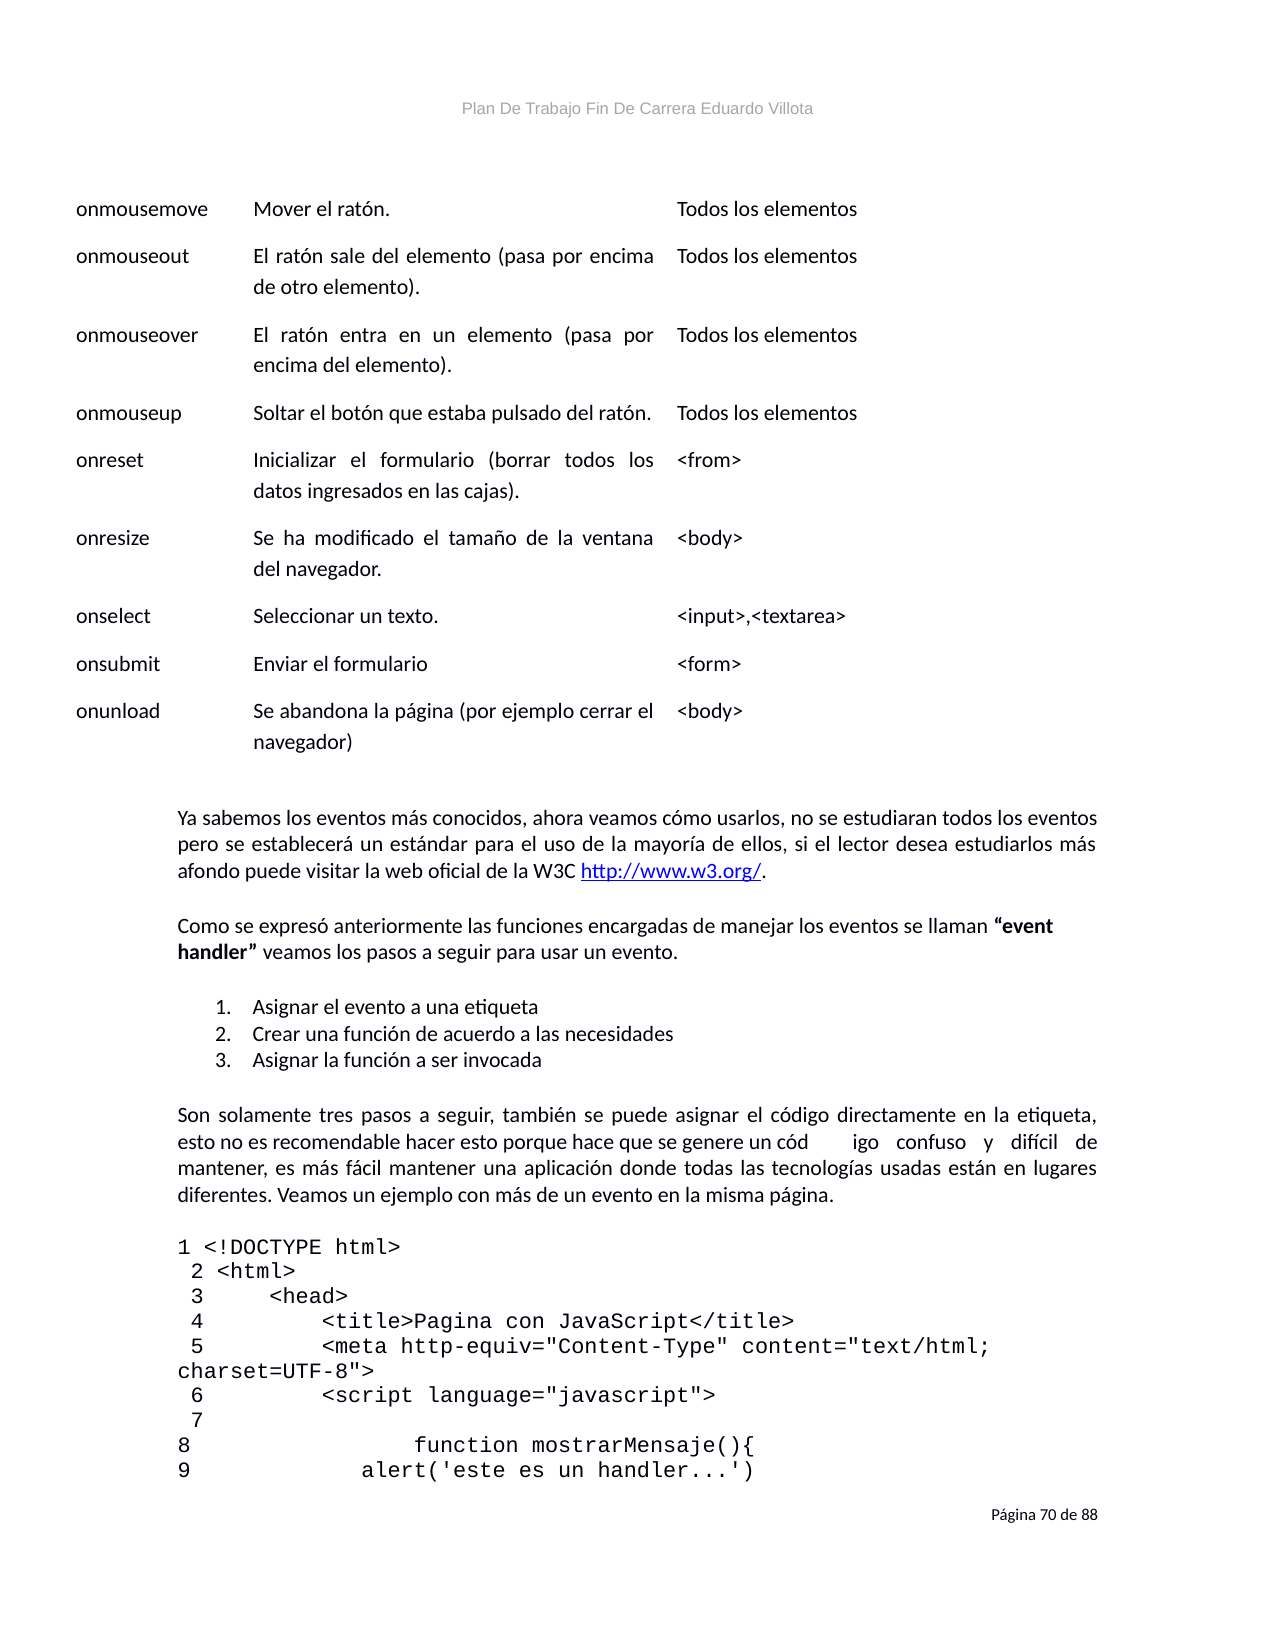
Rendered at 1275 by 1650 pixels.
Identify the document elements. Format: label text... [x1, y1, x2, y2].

table_cell Todos los elementos [666, 195, 1004, 243]
table_cell Todos los elementos [666, 321, 1004, 399]
table_cell onunload [65, 698, 242, 776]
text Como se expresó anteriormente las funciones encargadas de manejar los eventos se llaman “event handler” veamos los pasos a seguir para usar un evento. [177, 912, 1098, 965]
text 9 alert('este es un handler...') [177, 1459, 1098, 1484]
text 3 <head> [177, 1285, 1098, 1310]
table_cell onmousemove [65, 195, 242, 243]
text 6 <script language="javascript"> [177, 1384, 1098, 1409]
table_cell onsubmit [65, 650, 242, 698]
table_cell Todos los elementos [666, 243, 1004, 321]
table_cell onreset [65, 446, 242, 524]
table_cell onresize [65, 525, 242, 603]
text Son solamente tres pasos a seguir, también se puede asignar el código directamente en la etiqueta, esto no es recomendable hacer esto porque hace que se genere un cód igo confuso y difícil de mantener, es más fácil mantener una aplicación donde todas las tecnologías usadas están en lugares diferentes. Veamos un ejemplo con más de un evento en la misma página. [177, 1101, 1098, 1208]
table_cell El ratón sale del elemento (pasa por encima de otro elemento). [242, 243, 666, 321]
table_cell [666, 148, 1004, 195]
table_cell <body> [666, 698, 1004, 776]
text 7 [177, 1409, 1098, 1434]
text Ya sabemos los eventos más conocidos, ahora veamos cómo usarlos, no se estudiaran todos los eventos pero se establecerá un estándar para el uso de la mayoría de ellos, si el lector desea estudiarlos más afondo puede visitar la web oficial de la W3C http://www.w3.org/. [177, 804, 1098, 884]
table_cell onselect [65, 603, 242, 650]
table_cell <form> [666, 650, 1004, 698]
table_cell [242, 148, 666, 195]
table_cell Enviar el formulario [242, 650, 666, 698]
table_cell Todos los elementos [666, 399, 1004, 446]
table_cell [65, 148, 242, 195]
table_cell onmouseover [65, 321, 242, 399]
table_cell Se ha modificado el tamaño de la ventana del navegador. [242, 525, 666, 603]
list Asignar la función a ser invocada [215, 1046, 1098, 1073]
table_cell onmouseup [65, 399, 242, 446]
table_cell Mover el ratón. [242, 195, 666, 243]
list Asignar el evento a una etiqueta [215, 993, 1098, 1020]
text 8 function mostrarMensaje(){ [177, 1434, 1098, 1459]
table_cell <input>,<textarea> [666, 603, 1004, 650]
text 4 <title>Pagina con JavaScript</title> [177, 1310, 1098, 1335]
table_cell <body> [666, 525, 1004, 603]
table_cell Inicializar el formulario (borrar todos los datos ingresados en las cajas). [242, 446, 666, 524]
text 1 <!DOCTYPE html> [177, 1236, 1098, 1261]
table_cell Se abandona la página (por ejemplo cerrar el navegador) [242, 698, 666, 776]
table_cell Seleccionar un texto. [242, 603, 666, 650]
table_cell Soltar el botón que estaba pulsado del ratón. [242, 399, 666, 446]
table_cell <from> [666, 446, 1004, 524]
table_cell El ratón entra en un elemento (pasa por encima del elemento). [242, 321, 666, 399]
list Crear una función de acuerdo a las necesidades [215, 1020, 1098, 1046]
table_cell onmouseout [65, 243, 242, 321]
text 5 <meta http-equiv="Content-Type" content="text/html; charset=UTF-8"> [177, 1335, 1098, 1384]
text 2 <html> [177, 1261, 1098, 1285]
